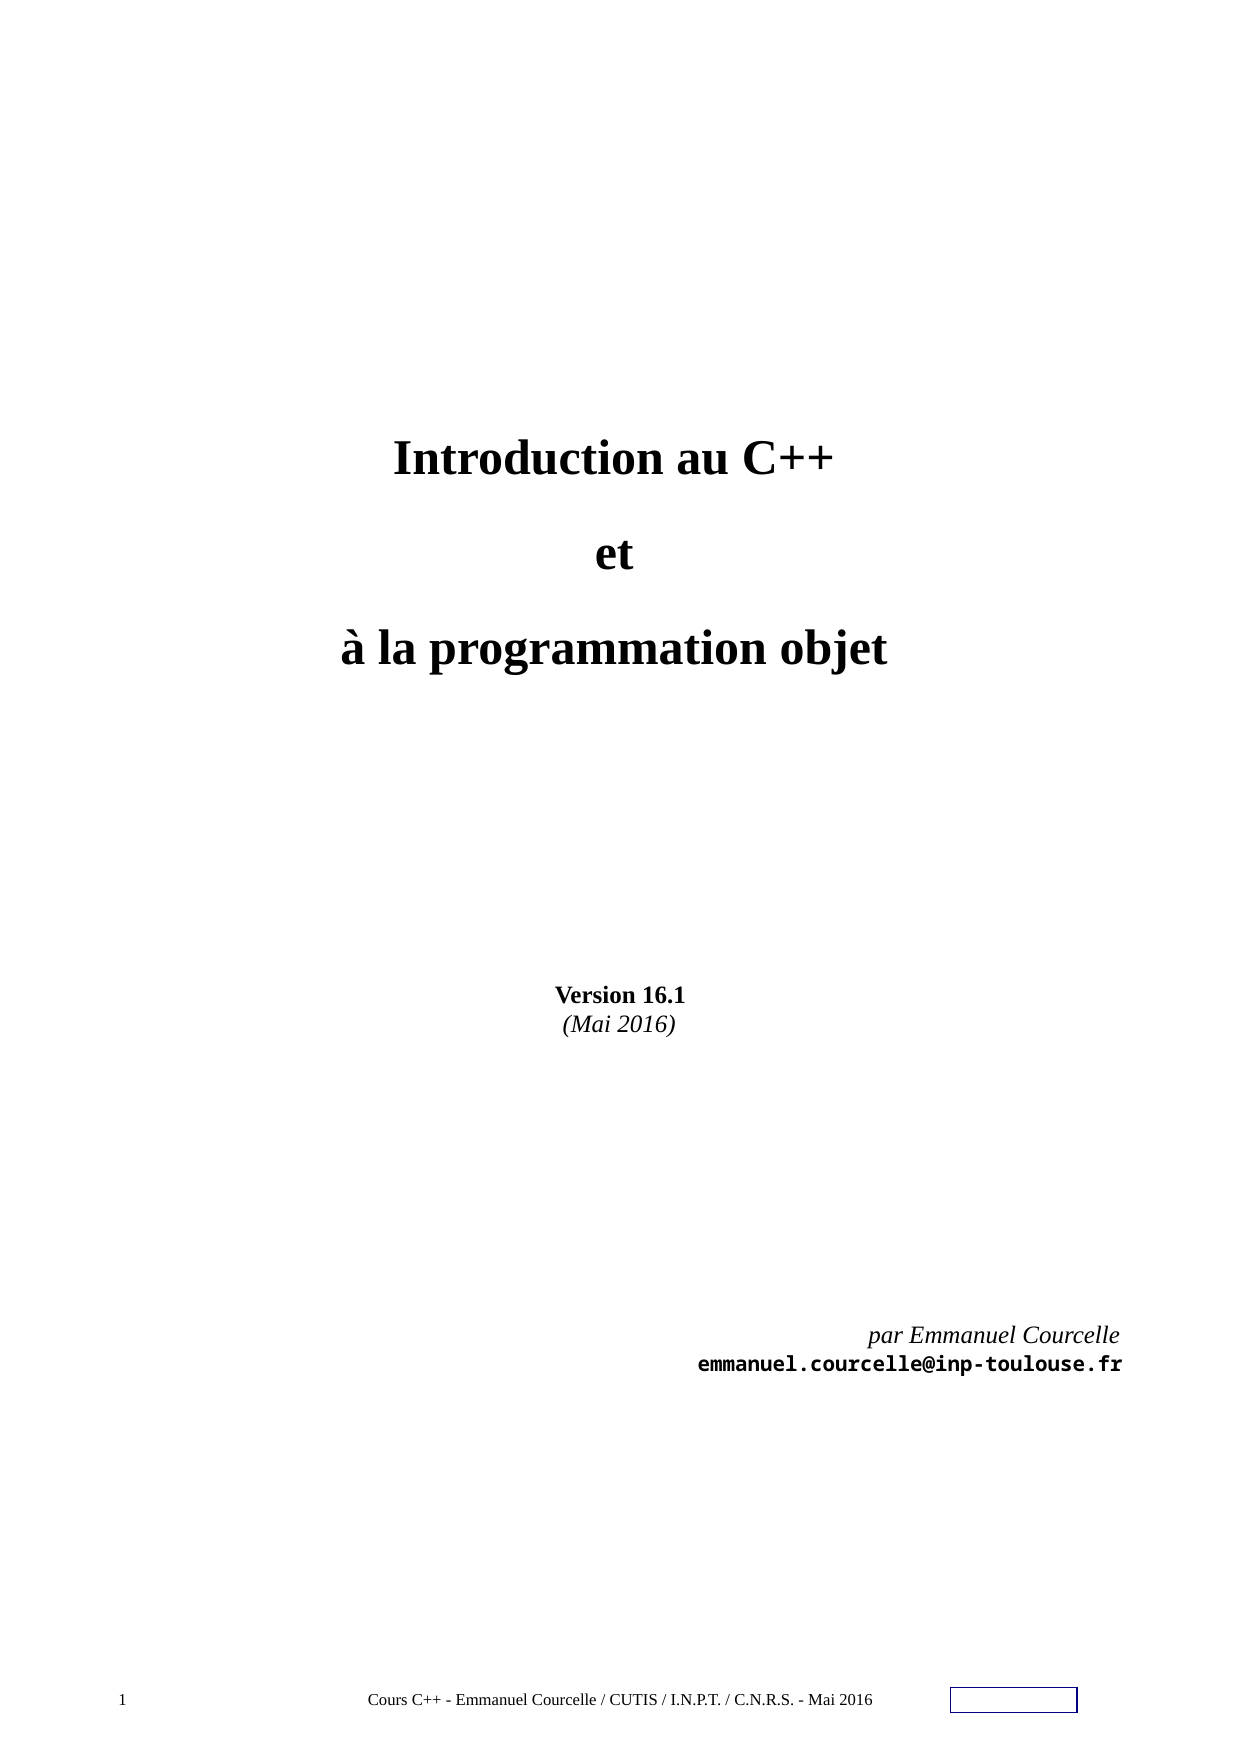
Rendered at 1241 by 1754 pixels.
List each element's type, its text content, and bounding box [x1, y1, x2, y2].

text par Emmanuel Courcelle [118, 1320, 1122, 1349]
text Version 16.1 (Mai 2016) [118, 981, 1122, 1038]
text emmanuel.courcelle@inp-toulouse.fr [118, 1349, 1122, 1377]
subtitle et [118, 523, 1122, 581]
subtitle à la programmation objet [118, 618, 1122, 676]
subtitle Introduction au C++ [118, 428, 1122, 486]
